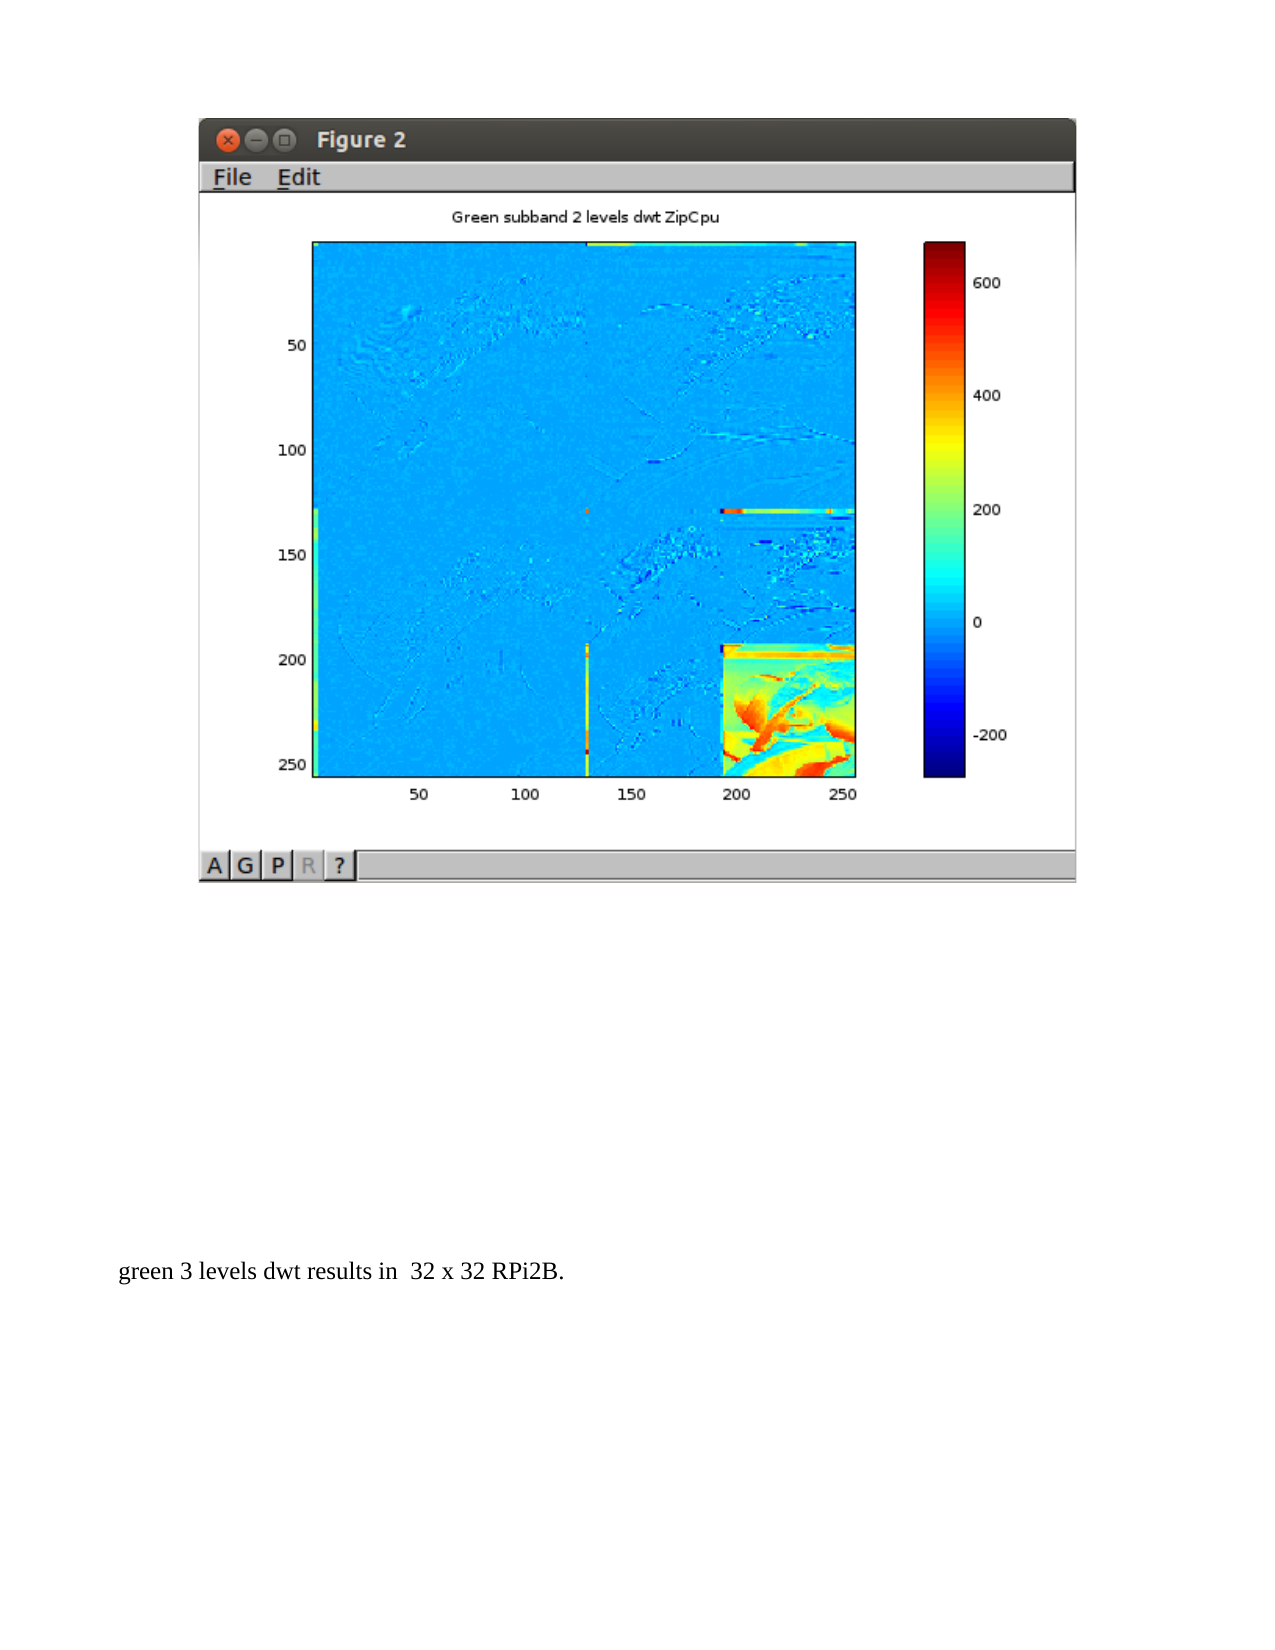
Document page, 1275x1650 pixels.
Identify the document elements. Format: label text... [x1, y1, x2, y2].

text green 3 levels dwt results in 32 x 32 RPi2B. [118, 1256, 1157, 1285]
picture [198, 118, 1077, 883]
